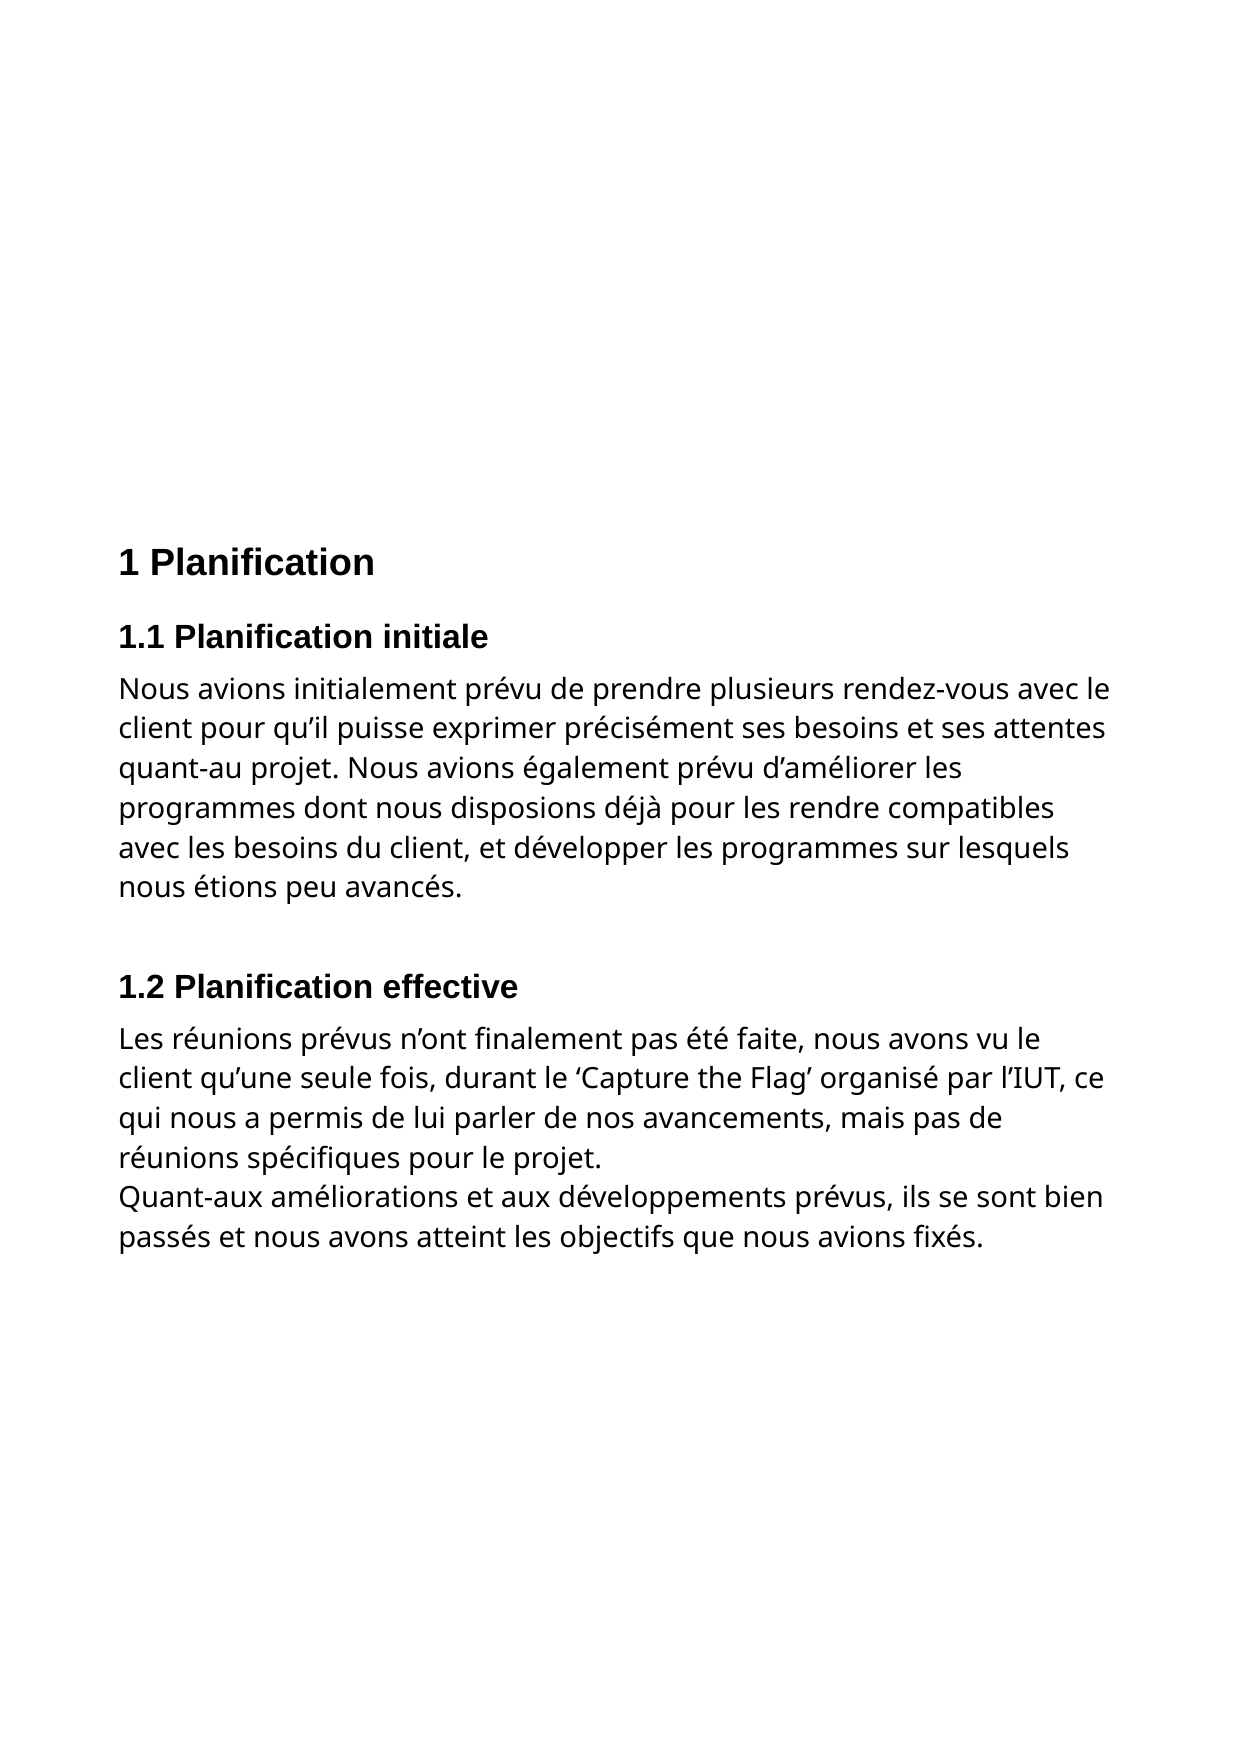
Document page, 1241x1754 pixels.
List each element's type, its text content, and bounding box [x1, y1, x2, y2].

subtitle 1.1 Planification initiale [118, 617, 1122, 656]
subtitle 1.2 Planification effective [118, 967, 1122, 1005]
text Les réunions prévus n’ont finalement pas été faite, nous avons vu le client qu’une seule fois, durant le ‘Capture the Flag’ organisé par l’IUT, ce qui nous a permis de lui parler de nos avancements, mais pas de réunions spécifiques pour le projet. [118, 1018, 1122, 1177]
subtitle 1 Planification [118, 540, 1122, 584]
text Nous avions initialement prévu de prendre plusieurs rendez-vous avec le client pour qu’il puisse exprimer précisément ses besoins et ses attentes quant-au projet. Nous avions également prévu d’améliorer les programmes dont nous disposions déjà pour les rendre compatibles avec les besoins du client, et développer les programmes sur lesquels nous étions peu avancés. [118, 668, 1122, 906]
text Quant-aux améliorations et aux développements prévus, ils se sont bien passés et nous avons atteint les objectifs que nous avions fixés. [118, 1177, 1122, 1256]
